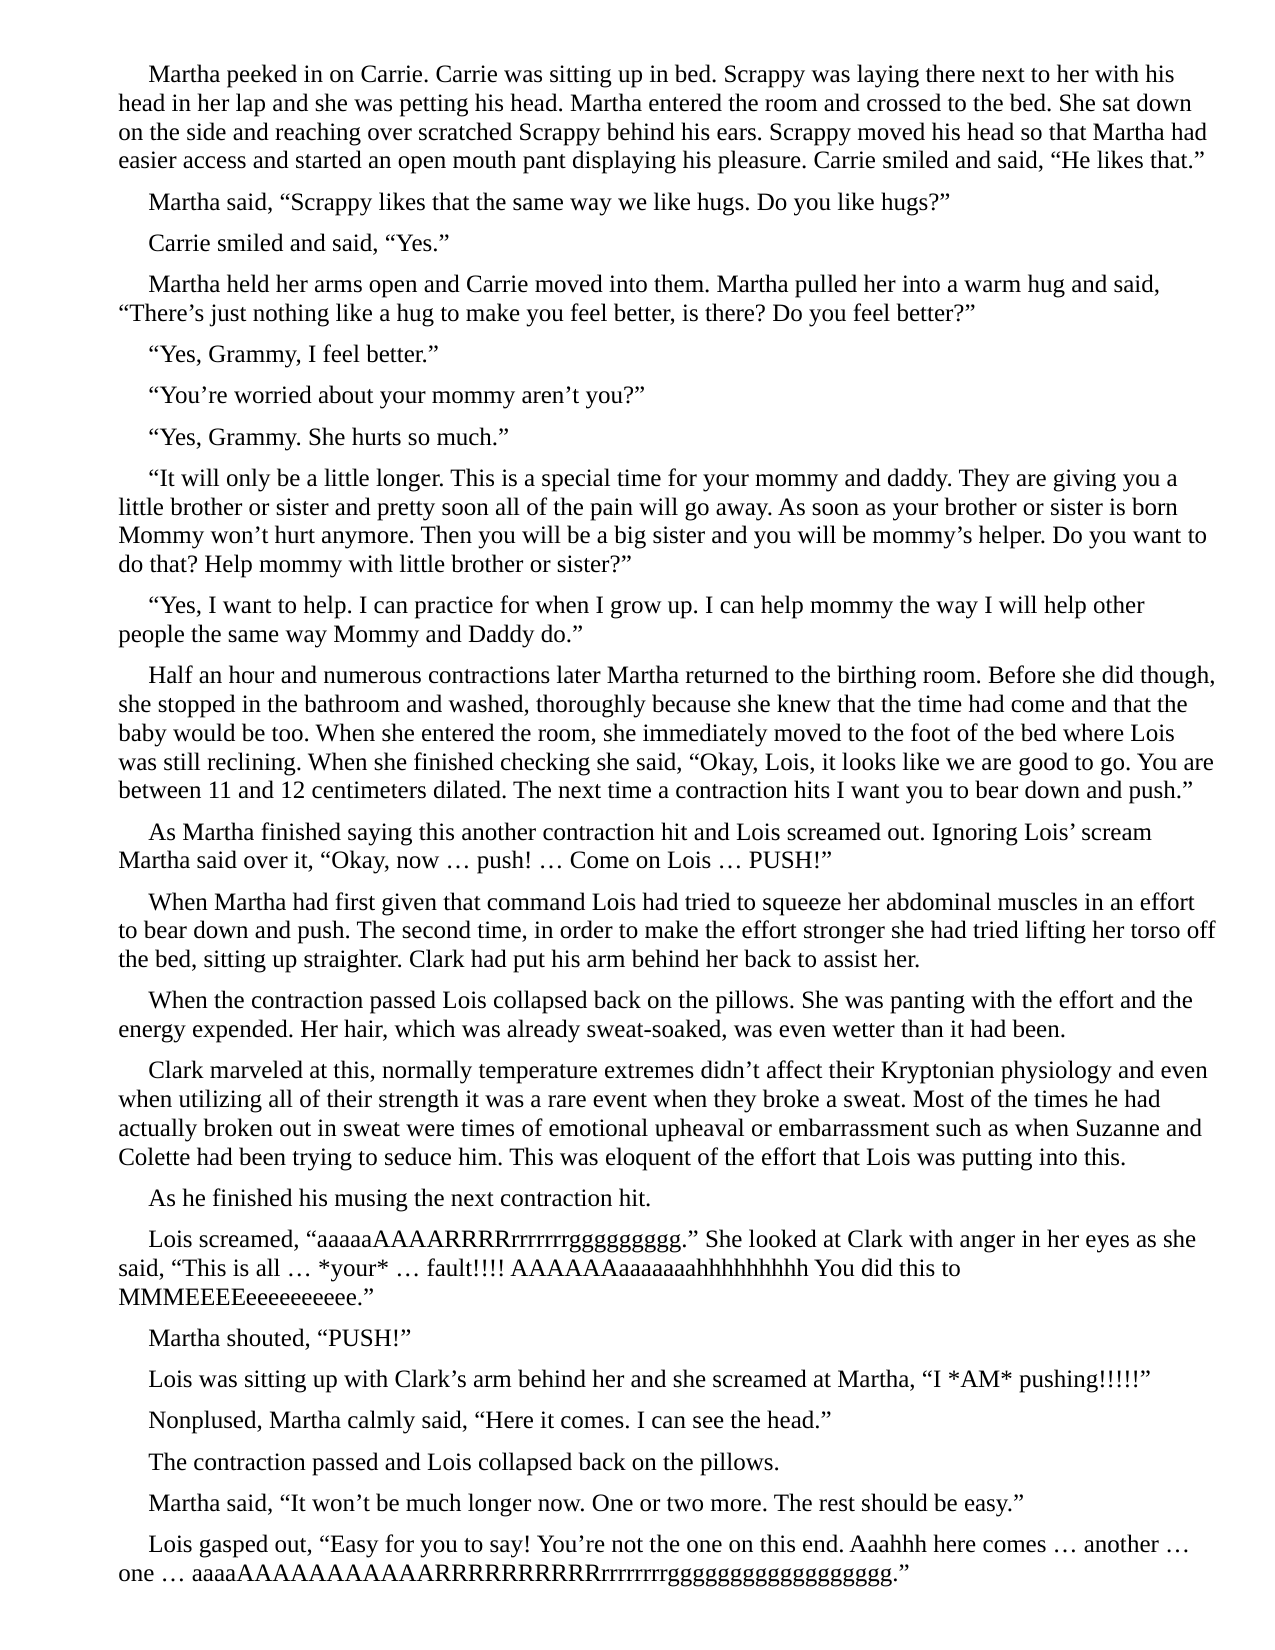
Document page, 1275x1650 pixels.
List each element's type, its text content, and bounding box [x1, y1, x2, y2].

text As he finished his musing the next contraction hit. [118, 1183, 1216, 1212]
text Lois gasped out, “Easy for you to say! You’re not the one on this end. Aaahhh here comes … another … one … aaaaAAAAAAAAAAARRRRRRRRRRrrrrrrrrgggggggggggggggggg.” [118, 1529, 1216, 1587]
text Clark marveled at this, normally temperature extremes didn’t affect their Kryptonian physiology and even when utilizing all of their strength it was a rare event when they broke a sweat. Most of the times he had actually broken out in sweat were times of emotional upheaval or embarrassment such as when Suzanne and Colette had been trying to seduce him. This was eloquent of the effort that Lois was putting into this. [118, 1055, 1216, 1170]
text “Yes, I want to help. I can practice for when I grow up. I can help mommy the way I will help other people the same way Mommy and Daddy do.” [118, 590, 1216, 648]
text Martha said, “It won’t be much longer now. One or two more. The rest should be easy.” [118, 1488, 1216, 1517]
text The contraction passed and Lois collapsed back on the pillows. [118, 1447, 1216, 1475]
text Martha shouted, “PUSH!” [118, 1323, 1216, 1352]
text “It will only be a little longer. This is a special time for your mommy and daddy. They are giving you a little brother or sister and pretty soon all of the pain will go away. As soon as your brother or sister is born Mommy won’t hurt anymore. Then you will be a big sister and you will be mommy’s helper. Do you want to do that? Help mommy with little brother or sister?” [118, 463, 1216, 578]
text When the contraction passed Lois collapsed back on the pillows. She was panting with the effort and the energy expended. Her hair, which was already sweat-soaked, was even wetter than it had been. [118, 985, 1216, 1043]
text “Yes, Grammy, I feel better.” [118, 339, 1216, 368]
text Martha said, “Scrappy likes that the same way we like hugs. Do you like hugs?” [118, 187, 1216, 215]
text “You’re worried about your mommy aren’t you?” [118, 380, 1216, 409]
text “Yes, Grammy. She hurts so much.” [118, 422, 1216, 450]
text Martha held her arms open and Carrie moved into them. Martha pulled her into a warm hug and said, “There’s just nothing like a hug to make you feel better, is there? Do you feel better?” [118, 269, 1216, 327]
text As Martha finished saying this another contraction hit and Lois screamed out. Ignoring Lois’ scream Martha said over it, “Okay, now … push! … Come on Lois … PUSH!” [118, 817, 1216, 874]
text When Martha had first given that command Lois had tried to squeeze her abdominal muscles in an effort to bear down and push. The second time, in order to make the effort stronger she had tried lifting her torso off the bed, sitting up straighter. Clark had put his arm behind her back to assist her. [118, 887, 1216, 973]
text Lois was sitting up with Clark’s arm behind her and she screamed at Martha, “I *AM* pushing!!!!!” [118, 1364, 1216, 1393]
text Nonplused, Martha calmly said, “Here it comes. I can see the head.” [118, 1405, 1216, 1434]
text Carrie smiled and said, “Yes.” [118, 228, 1216, 257]
text Martha peeked in on Carrie. Carrie was sitting up in bed. Scrappy was laying there next to her with his head in her lap and she was petting his head. Martha entered the room and crossed to the bed. She sat down on the side and reaching over scratched Scrappy behind his ears. Scrappy moved his head so that Martha had easier access and started an open mouth pant displaying his pleasure. Carrie smiled and said, “He likes that.” [118, 59, 1216, 174]
text Lois screamed, “aaaaaAAAARRRRrrrrrrrggggggggg.” She looked at Clark with anger in her eyes as she said, “This is all … *your* … fault!!!! AAAAAAaaaaaaahhhhhhhhh You did this to MMMEEEEeeeeeeeeee.” [118, 1224, 1216, 1310]
text Half an hour and numerous contractions later Martha returned to the birthing room. Before she did though, she stopped in the bathroom and washed, thoroughly because she knew that the time had come and that the baby would be too. When she entered the room, she immediately moved to the foot of the bed where Lois was still reclining. When she finished checking she said, “Okay, Lois, it looks like we are good to go. You are between 11 and 12 centimeters dilated. The next time a contraction hits I want you to bear down and push.” [118, 660, 1216, 804]
